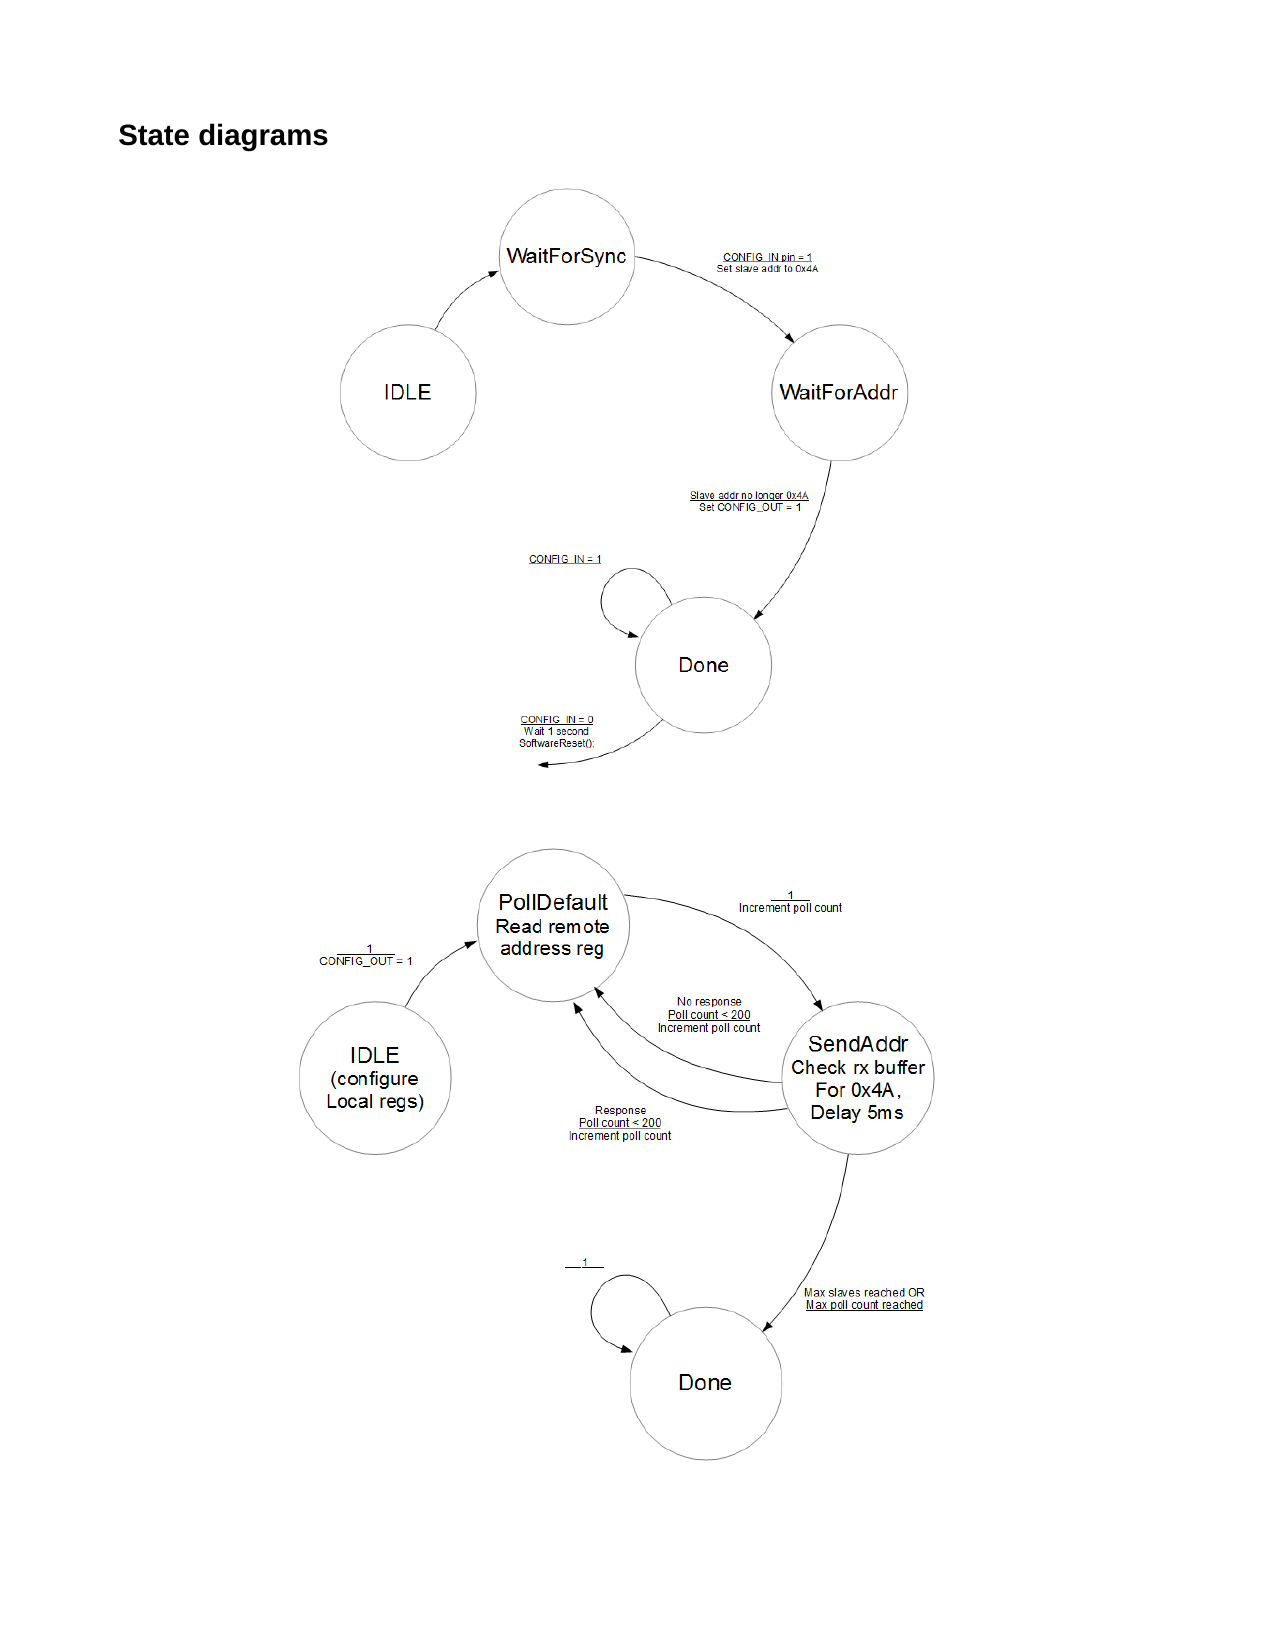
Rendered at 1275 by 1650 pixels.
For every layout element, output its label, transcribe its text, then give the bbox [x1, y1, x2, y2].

subtitle State diagrams [118, 118, 1157, 152]
picture [284, 807, 992, 1480]
picture [320, 164, 955, 783]
